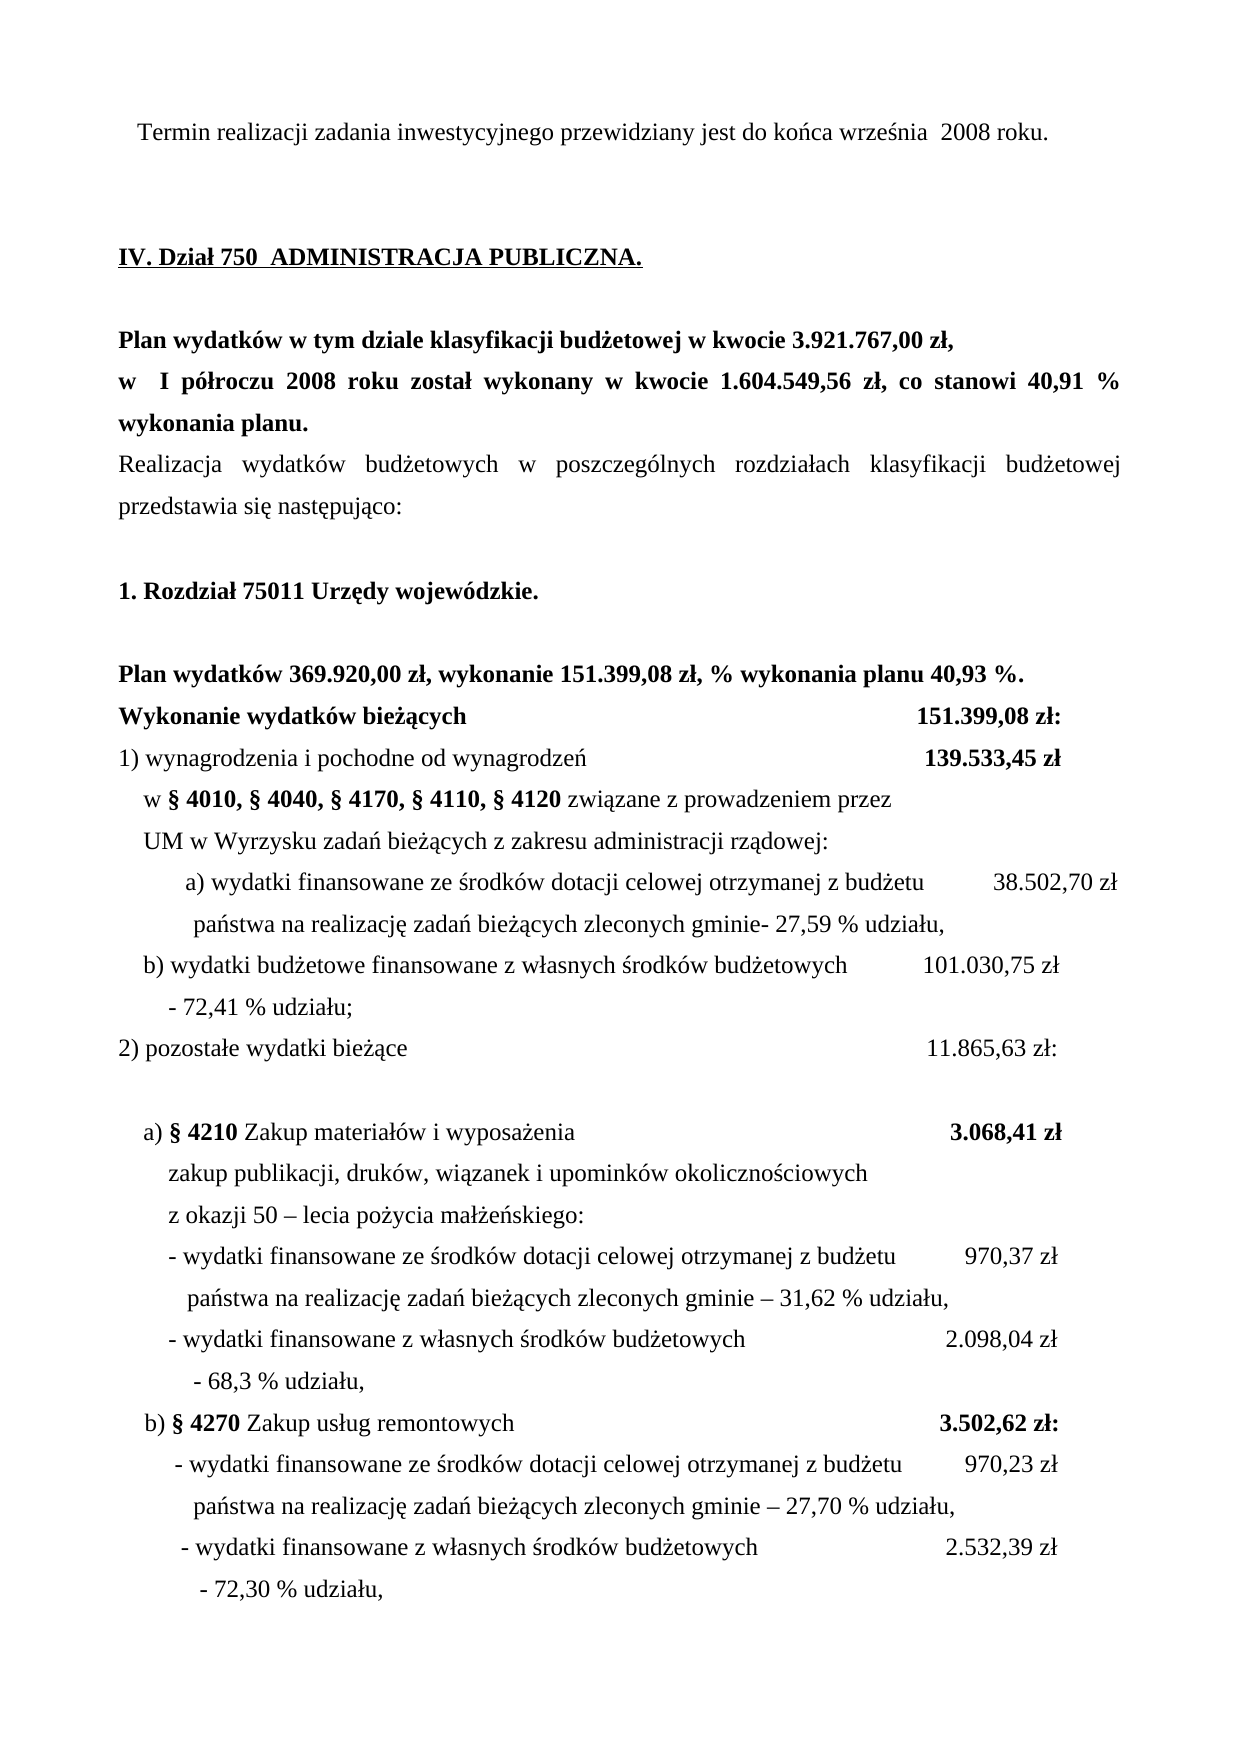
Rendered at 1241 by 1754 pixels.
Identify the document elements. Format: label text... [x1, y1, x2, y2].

text w § 4010, § 4040, § 4170, § 4110, § 4120 związane z prowadzeniem przez [118, 785, 1122, 813]
text państwa na realizację zadań bieżących zleconych gminie – 31,62 % udziału, [143, 1284, 1122, 1312]
text - 72,41 % udziału; [118, 993, 1122, 1021]
subtitle 1. Rozdział 75011 Urzędy wojewódzkie. [118, 577, 1122, 605]
text IV. Dział 750 ADMINISTRACJA PUBLICZNA. [118, 243, 1122, 271]
text - wydatki finansowane ze środków dotacji celowej otrzymanej z budżetu 970,37 zł [143, 1242, 1122, 1270]
text a) § 4210 Zakup materiałów i wyposażenia 3.068,41 zł [118, 1118, 1122, 1145]
text Wykonanie wydatków bieżących 151.399,08 zł: [118, 702, 1122, 730]
list - 68,3 % udziału, [143, 1367, 1122, 1395]
text 2) pozostałe wydatki bieżące 11.865,63 zł: [118, 1034, 1122, 1062]
text zakup publikacji, druków, wiązanek i upominków okolicznościowych [118, 1159, 1122, 1187]
text Plan wydatków 369.920,00 zł, wykonanie 151.399,08 zł, % wykonania planu 40,93 %. [118, 661, 1122, 688]
text b) wydatki budżetowe finansowane z własnych środków budżetowych 101.030,75 zł [143, 951, 1122, 979]
text w I półroczu 2008 roku został wykonany w kwocie 1.604.549,56 zł, co stanowi 40,91 % wykonania planu. [118, 367, 1122, 437]
subtitle a) wydatki finansowane ze środków dotacji celowej otrzymanej z budżetu 38.502,70 zł [148, 868, 1122, 896]
text 1) wynagrodzenia i pochodne od wynagrodzeń 139.533,45 zł [118, 744, 1122, 771]
text Plan wydatków w tym dziale klasyfikacji budżetowej w kwocie 3.921.767,00 zł, [118, 326, 1122, 354]
list - wydatki finansowane ze środków dotacji celowej otrzymanej z budżetu 970,23 zł [118, 1450, 1122, 1478]
text Termin realizacji zadania inwestycyjnego przewidziany jest do końca września 2008 roku. [118, 118, 1122, 146]
text z okazji 50 – lecia pożycia małżeńskiego: [118, 1201, 1122, 1228]
list b) § 4270 Zakup usług remontowych 3.502,62 zł: [44, 1409, 1122, 1436]
list państwa na realizację zadań bieżących zleconych gminie – 27,70 % udziału, [118, 1492, 1122, 1519]
text UM w Wyrzysku zadań bieżących z zakresu administracji rządowej: [118, 827, 1122, 854]
list państwa na realizację zadań bieżących zleconych gminie- 27,59 % udziału, [118, 910, 1122, 938]
text - 72,30 % udziału, [118, 1575, 1122, 1603]
list - wydatki finansowane z własnych środków budżetowych 2.532,39 zł [118, 1533, 1122, 1561]
list - wydatki finansowane z własnych środków budżetowych 2.098,04 zł [118, 1326, 1122, 1353]
text Realizacja wydatków budżetowych w poszczególnych rozdziałach klasyfikacji budżetowej przedstawia się następująco: [118, 451, 1122, 520]
